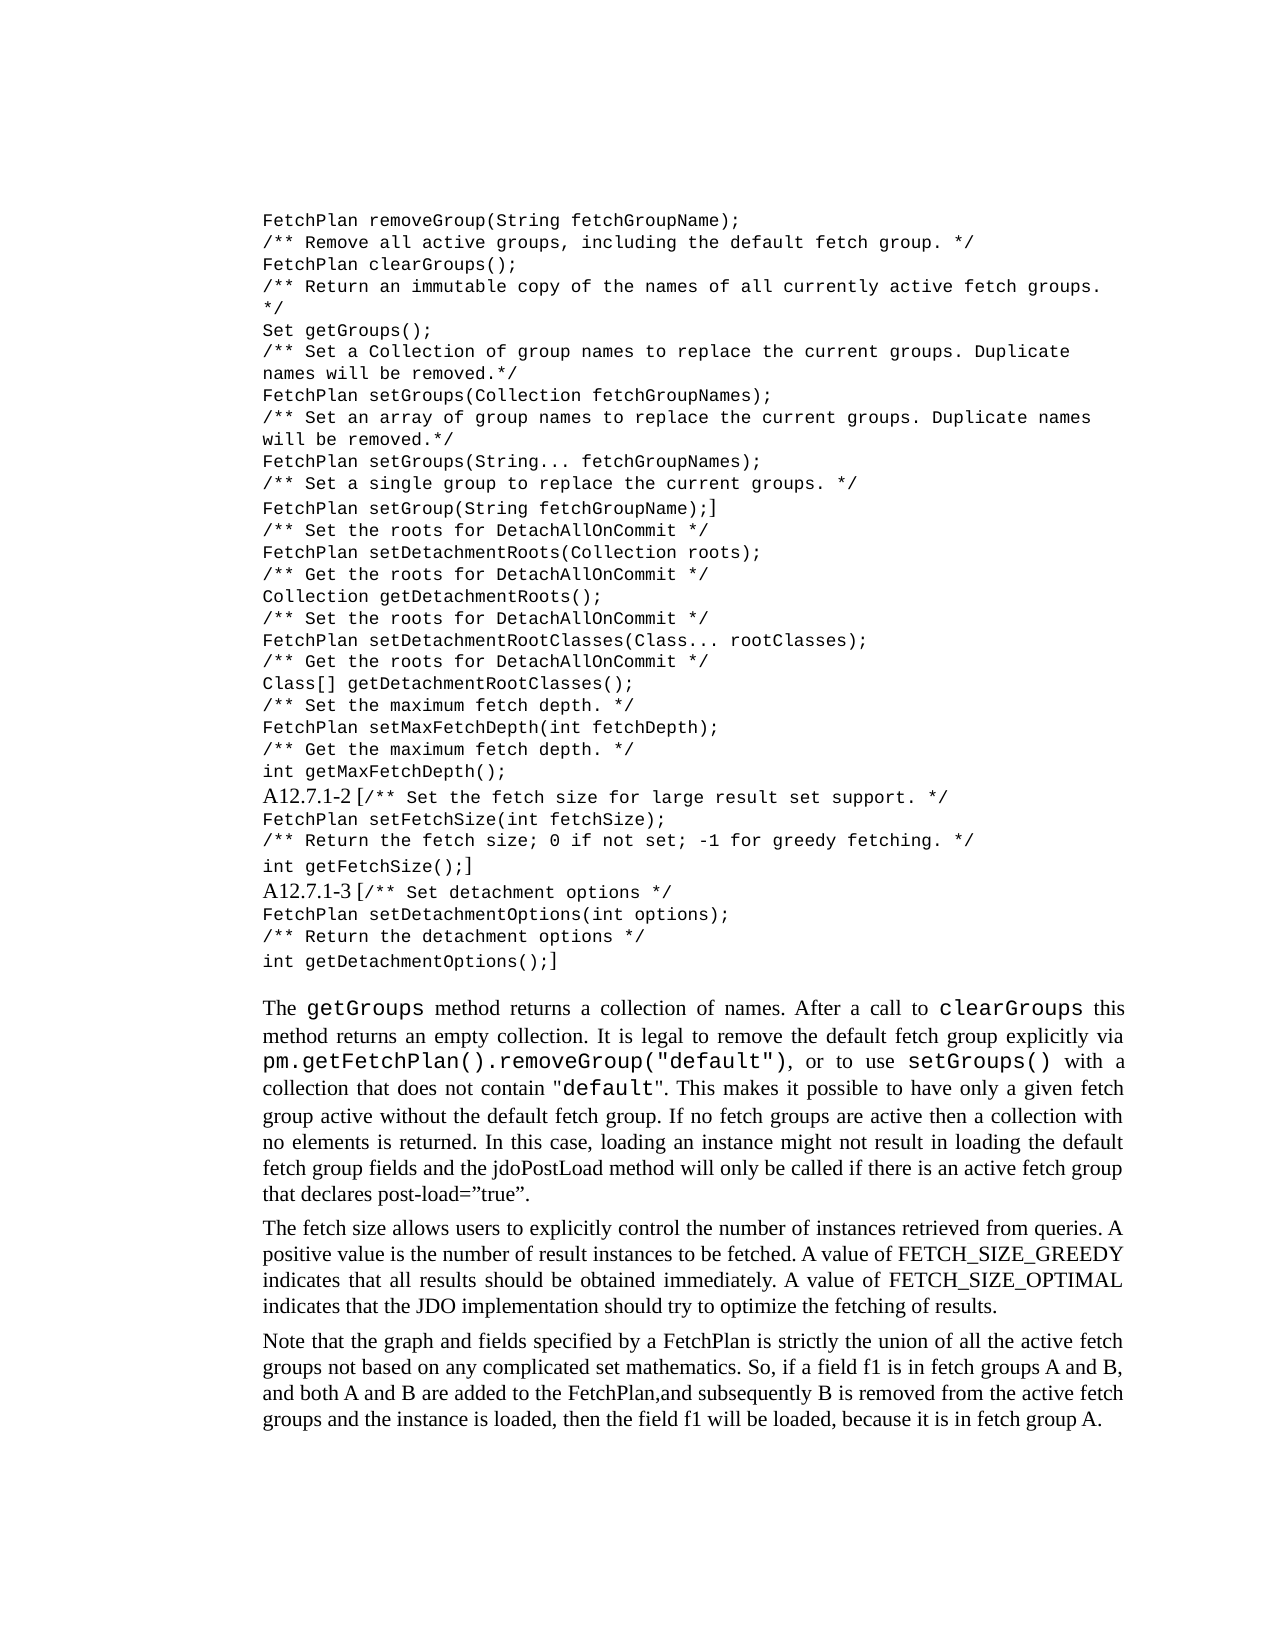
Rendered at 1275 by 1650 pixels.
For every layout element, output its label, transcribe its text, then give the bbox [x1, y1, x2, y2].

text A12.7.1-2 [/** Set the fetch size for large result set support. */ [262, 783, 1125, 808]
text /** Get the roots for DetachAllOnCommit */ [262, 651, 1125, 673]
text /** Remove all active groups, including the default fetch group. */ [262, 232, 1125, 254]
text Set getGroups(); [262, 319, 1125, 341]
text FetchPlan clearGroups(); [262, 254, 1125, 276]
text FetchPlan setDetachmentOptions(int options); [262, 903, 1125, 925]
text FetchPlan setDetachmentRootClasses(Class... rootClasses); [262, 629, 1125, 651]
text FetchPlan setGroups(String... fetchGroupNames); [262, 451, 1125, 472]
text FetchPlan setMaxFetchDepth(int fetchDepth); [262, 717, 1125, 739]
text /** Set the maximum fetch depth. */ [262, 695, 1125, 717]
text /** Return an immutable copy of the names of all currently active fetch groups. */ [262, 276, 1125, 319]
text FetchPlan setGroups(Collection fetchGroupNames); [262, 385, 1125, 407]
text FetchPlan setDetachmentRoots(Collection roots); [262, 542, 1125, 564]
text /** Return the fetch size; 0 if not set; -1 for greedy fetching. */ [262, 830, 1125, 852]
text Note that the graph and fields specified by a FetchPlan is strictly the union of all the active fetch groups not based on any complicated set mathematics. So, if a field f1 is in fetch groups A and B, and both A and B are added to the FetchPlan,and subsequently B is removed from the active fetch groups and the instance is loaded, then the field f1 will be loaded, because it is in fetch group A. [262, 1327, 1125, 1431]
text FetchPlan setFetchSize(int fetchSize); [262, 808, 1125, 830]
text /** Get the maximum fetch depth. */ [262, 739, 1125, 761]
text /** Set the roots for DetachAllOnCommit */ [262, 608, 1125, 629]
text The getGroups method returns a collection of names. After a call to clearGroups this method returns an empty collection. It is legal to remove the default fetch group explicitly via pm.getFetchPlan().removeGroup("default"), or to use setGroups() with a collection that does not contain "default". This makes it possible to have only a given fetch group active without the default fetch group. If no fetch groups are active then a collection with no elements is returned. In this case, loading an instance might not result in loading the default fetch group fields and the jdoPostLoad method will only be called if there is an active fetch group that declares post-load=”true”. [262, 995, 1125, 1206]
text /** Set a Collection of group names to replace the current groups. Duplicate names will be removed.*/ [262, 341, 1125, 385]
text Collection getDetachmentRoots(); [262, 586, 1125, 608]
text /** Return the detachment options */ [262, 925, 1125, 947]
text FetchPlan setGroup(String fetchGroupName);] [262, 494, 1125, 520]
text /** Get the roots for DetachAllOnCommit */ [262, 564, 1125, 586]
text /** Set a single group to replace the current groups. */ [262, 472, 1125, 494]
text int getFetchSize();] [262, 852, 1125, 878]
text int getMaxFetchDepth(); [262, 761, 1125, 783]
text FetchPlan removeGroup(String fetchGroupName); [262, 210, 1125, 232]
text /** Set the roots for DetachAllOnCommit */ [262, 520, 1125, 542]
text A12.7.1-3 [/** Set detachment options */ [262, 878, 1125, 903]
text int getDetachmentOptions();] [262, 947, 1125, 973]
text The fetch size allows users to explicitly control the number of instances retrieved from queries. A positive value is the number of result instances to be fetched. A value of FETCH_SIZE_GREEDY indicates that all results should be obtained immediately. A value of FETCH_SIZE_OPTIMAL indicates that the JDO implementation should try to optimize the fetching of results. [262, 1214, 1125, 1318]
text /** Set an array of group names to replace the current groups. Duplicate names will be removed.*/ [262, 407, 1125, 451]
text Class[] getDetachmentRootClasses(); [262, 673, 1125, 695]
